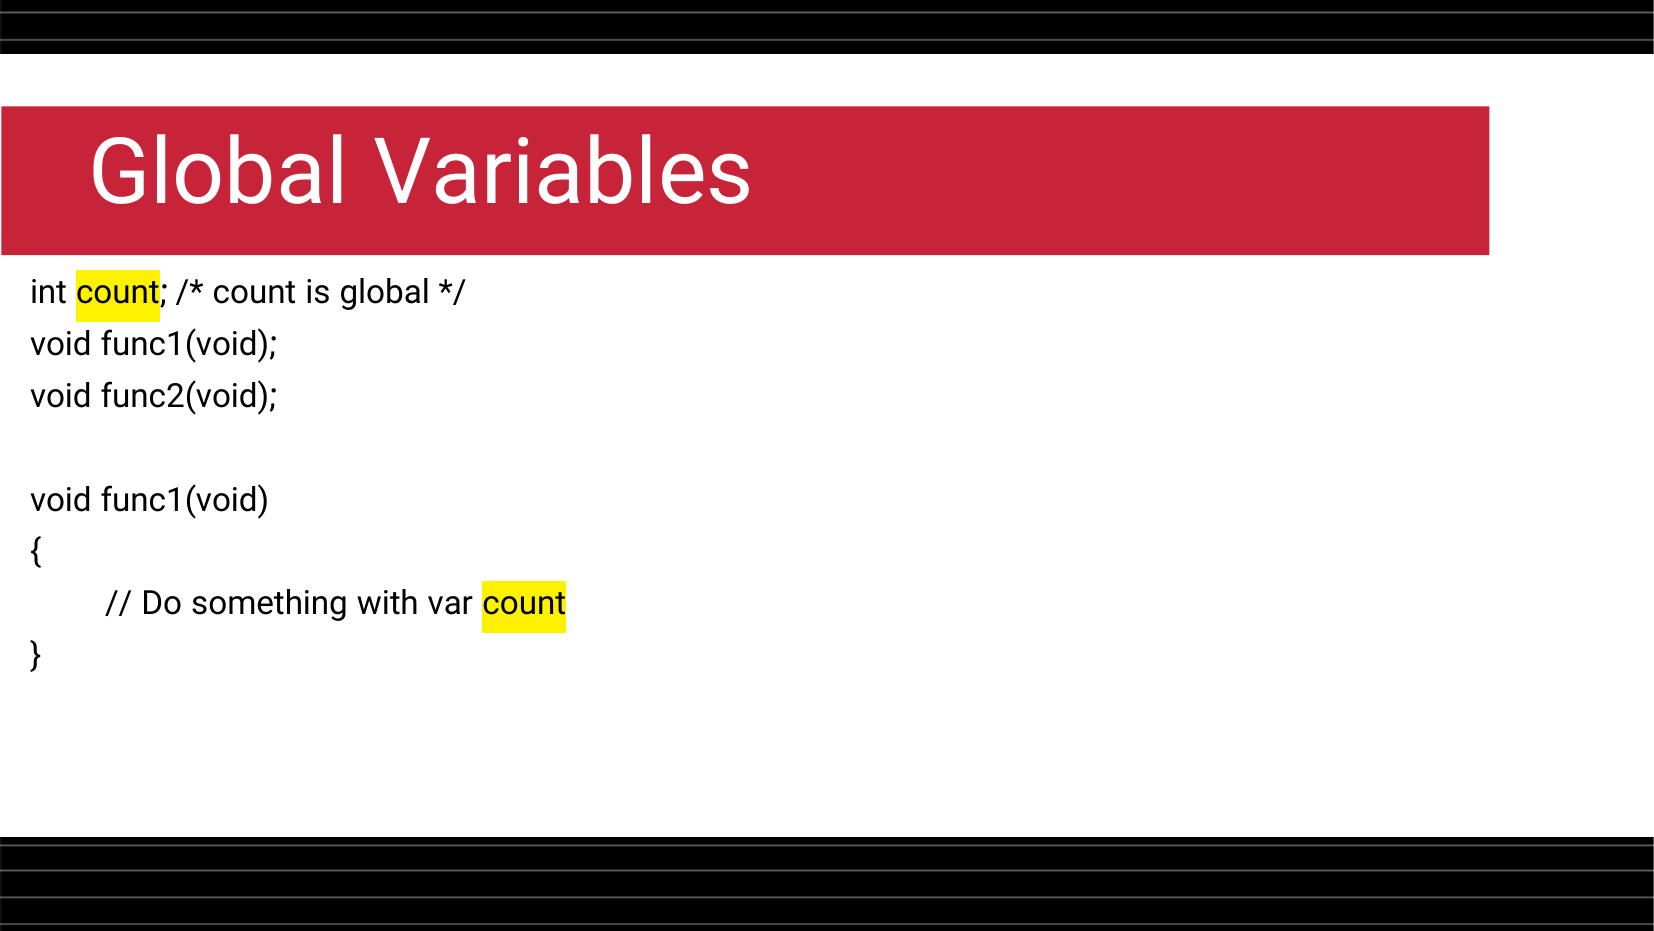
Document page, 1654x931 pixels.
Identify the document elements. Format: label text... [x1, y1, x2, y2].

picture [0, 837, 1654, 931]
subtitle int count; /* count is global */ void func1(void); void func2(void); void func1(void) { // Do something with var count } [30, 270, 1636, 833]
picture [0, 0, 1654, 54]
title Global Variables [1, 106, 1490, 256]
